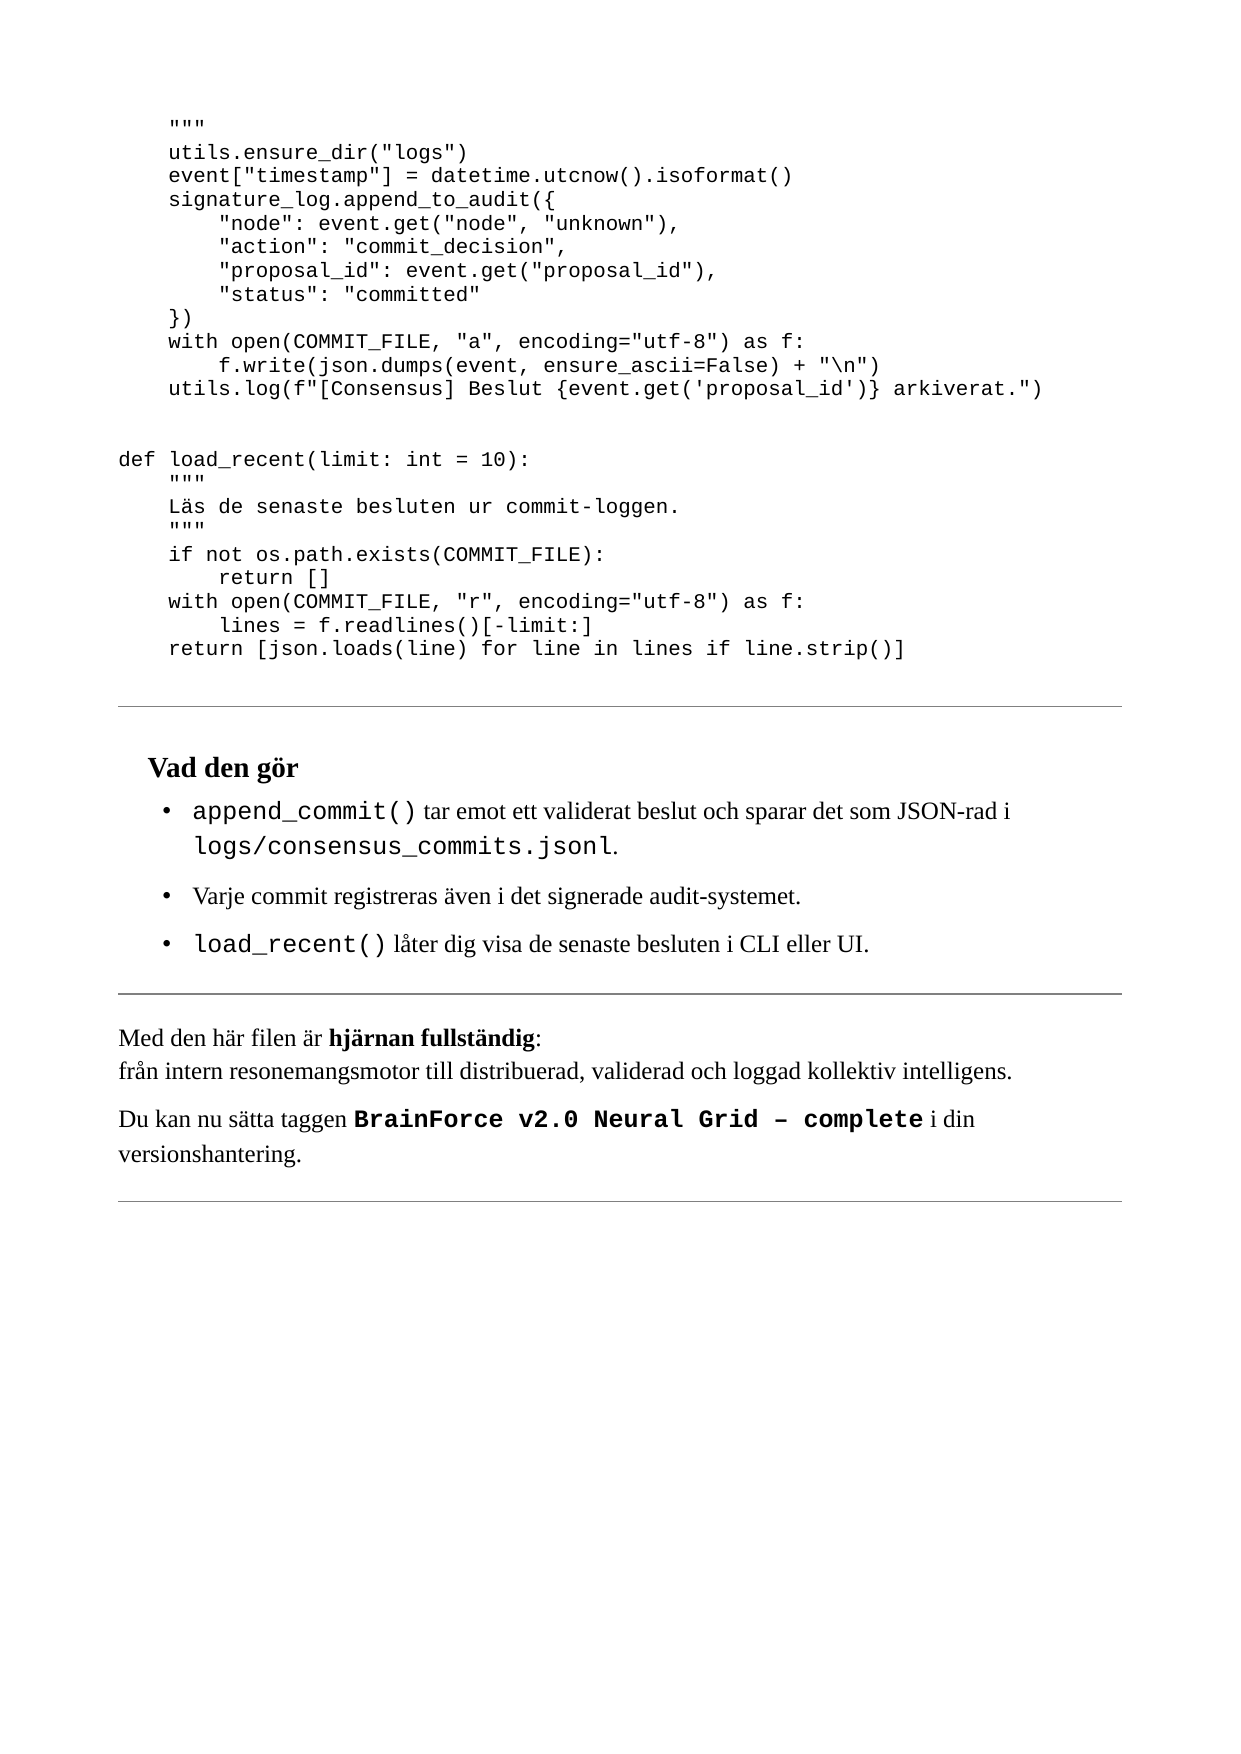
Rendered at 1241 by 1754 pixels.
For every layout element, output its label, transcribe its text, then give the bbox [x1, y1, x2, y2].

list load_recent() låter dig visa de senaste besluten i CLI eller UI. [162, 929, 1122, 960]
text Läs de senaste besluten ur commit-loggen. [118, 496, 1122, 520]
text if not os.path.exists(COMMIT_FILE): [118, 544, 1122, 567]
text Du kan nu sätta taggen BrainForce v2.0 Neural Grid – complete i din versionshantering. [118, 1104, 1122, 1168]
text lines = f.readlines()[-limit:] [118, 615, 1122, 638]
list append_commit() tar emot ett validerat beslut och sparar det som JSON-rad i logs/consensus_commits.jsonl. [162, 796, 1122, 862]
text """ [118, 520, 1122, 544]
text "node": event.get("node", "unknown"), [118, 213, 1122, 236]
text utils.ensure_dir("logs") [118, 142, 1122, 165]
text signature_log.append_to_audit({ [118, 189, 1122, 213]
text with open(COMMIT_FILE, "r", encoding="utf-8") as f: [118, 591, 1122, 615]
text }) [118, 307, 1122, 331]
text return [json.loads(line) for line in lines if line.strip()] [118, 638, 1122, 662]
text """ [118, 473, 1122, 496]
text utils.log(f"[Consensus] Beslut {event.get('proposal_id')} arkiverat.") [118, 378, 1122, 402]
text """ [118, 118, 1122, 142]
text def load_recent(limit: int = 10): [118, 449, 1122, 473]
text f.write(json.dumps(event, ensure_ascii=False) + "\n") [118, 354, 1122, 378]
text event["timestamp"] = datetime.utcnow().isoformat() [118, 165, 1122, 189]
list Varje commit registreras även i det signerade audit-systemet. [162, 881, 1122, 910]
text with open(COMMIT_FILE, "a", encoding="utf-8") as f: [118, 331, 1122, 354]
text return [] [118, 567, 1122, 591]
text "proposal_id": event.get("proposal_id"), [118, 260, 1122, 284]
text "action": "commit_decision", [118, 236, 1122, 260]
text Med den här filen är hjärnan fullständig: från intern resonemangsmotor till distribuerad, validerad och loggad kollektiv intelligens. [118, 1023, 1122, 1085]
text "status": "committed" [118, 284, 1122, 307]
subtitle 📘 Vad den gör [118, 750, 1122, 784]
